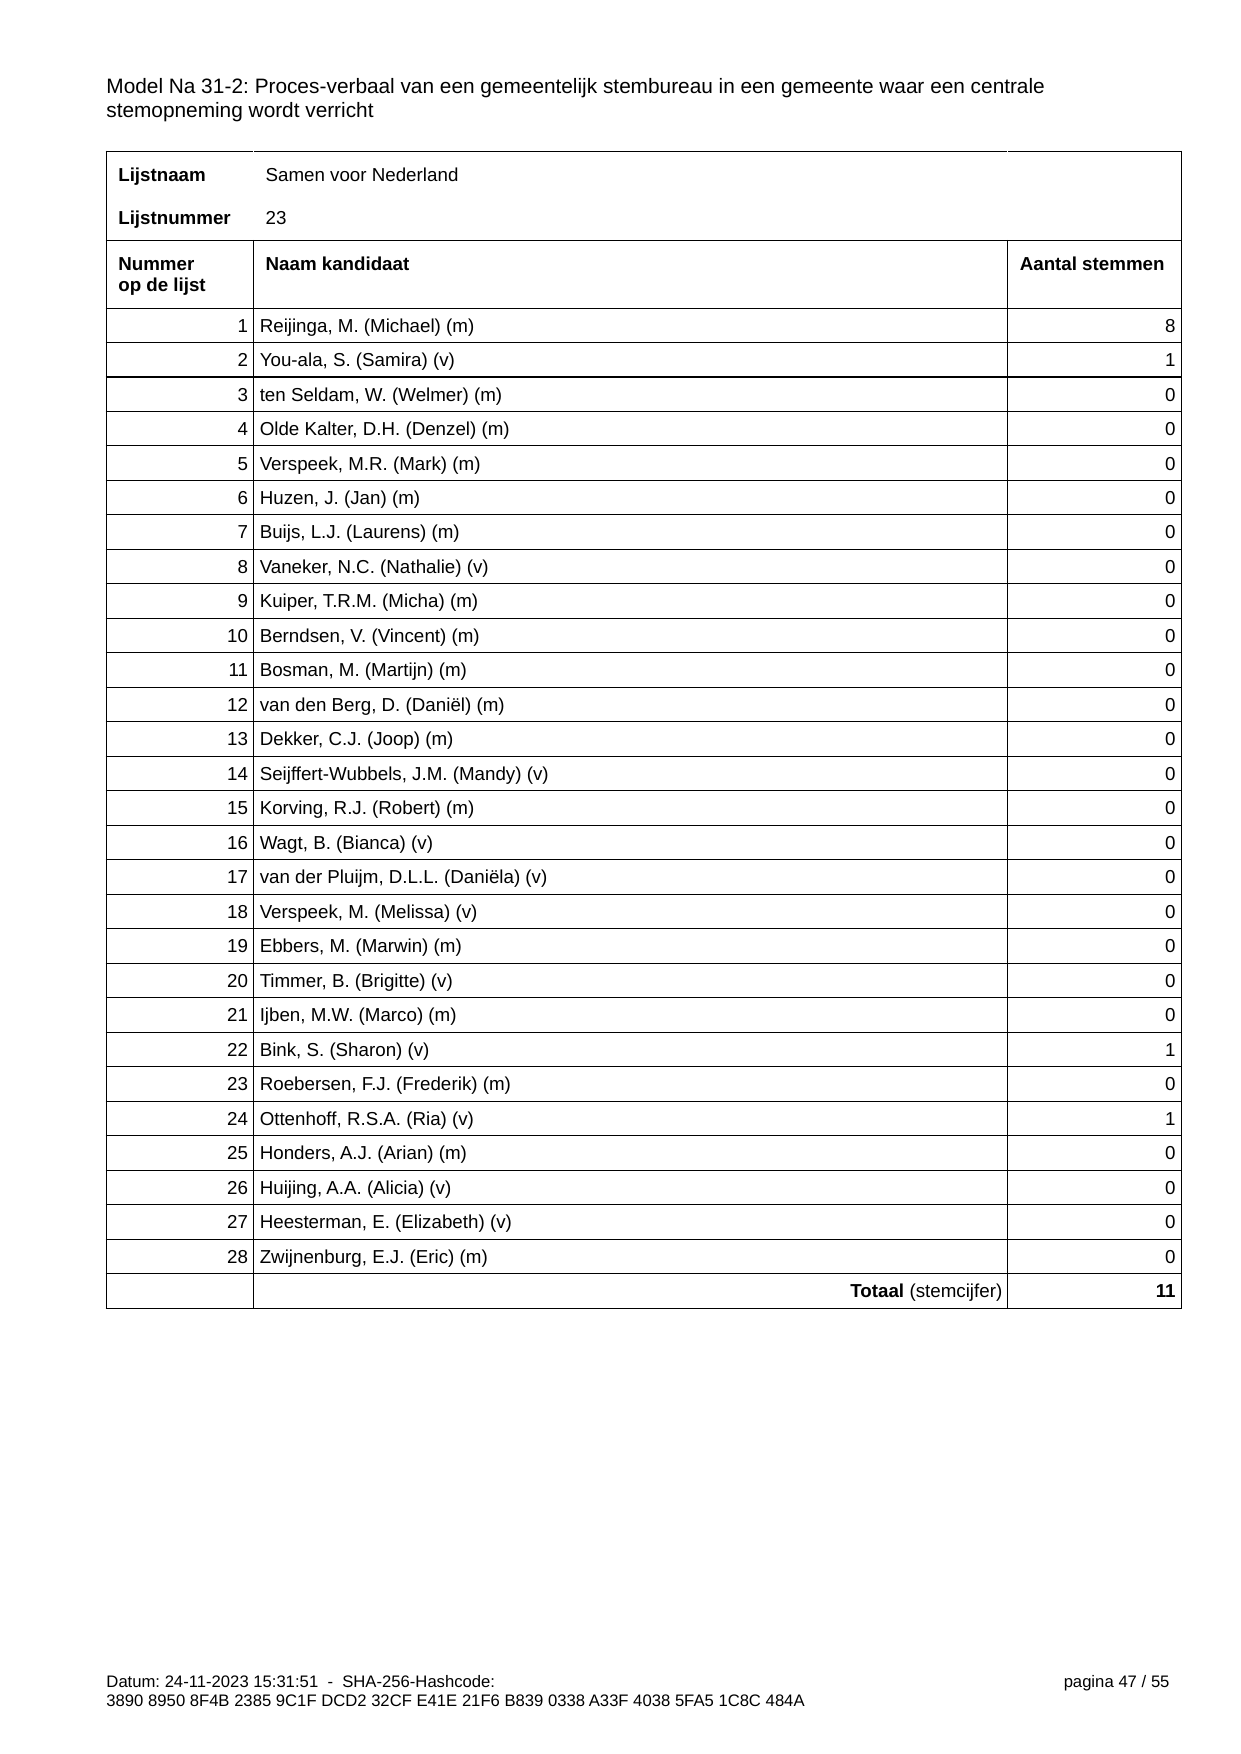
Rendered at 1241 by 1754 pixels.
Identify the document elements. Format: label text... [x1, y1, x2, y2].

table_cell van den Berg, D. (Daniël) (m) [254, 688, 1007, 721]
table_cell Huijing, A.A. (Alicia) (v) [254, 1171, 1007, 1204]
table_cell Reijinga, M. (Michael) (m) [254, 309, 1007, 342]
table_cell You-ala, S. (Samira) (v) [254, 343, 1007, 376]
table_cell Naam kandidaat [254, 241, 1007, 307]
table_cell 0 [1008, 929, 1181, 963]
table_cell Verspeek, M.R. (Mark) (m) [254, 446, 1007, 480]
table_cell 0 [1008, 1067, 1181, 1101]
table_cell Kuiper, T.R.M. (Micha) (m) [254, 584, 1007, 618]
table_cell 28 [107, 1240, 253, 1273]
table_cell Zwijnenburg, E.J. (Eric) (m) [254, 1240, 1007, 1273]
table_cell Seijffert-Wubbels, J.M. (Mandy) (v) [254, 757, 1007, 790]
table_cell 0 [1008, 791, 1181, 825]
table_cell 0 [1008, 826, 1181, 859]
table_cell Wagt, B. (Bianca) (v) [254, 826, 1007, 859]
table_cell ten Seldam, W. (Welmer) (m) [254, 378, 1007, 411]
table_header Samen voor Nederland 23 [254, 152, 1007, 240]
table_cell 26 [107, 1171, 253, 1204]
table_cell 11 [1008, 1274, 1181, 1307]
table_cell 11 [107, 653, 253, 687]
table_cell 8 [107, 550, 253, 583]
table_cell 0 [1008, 964, 1181, 997]
table_cell 0 [1008, 550, 1181, 583]
table_cell Timmer, B. (Brigitte) (v) [254, 964, 1007, 997]
table_cell 0 [1008, 1240, 1181, 1273]
table_cell 0 [1008, 653, 1181, 687]
table_cell 0 [1008, 895, 1181, 928]
table_cell 10 [107, 619, 253, 652]
table_cell [107, 1274, 253, 1307]
table_cell 20 [107, 964, 253, 997]
table_cell 0 [1008, 860, 1181, 894]
table_cell 14 [107, 757, 253, 790]
table_cell 15 [107, 791, 253, 825]
table_cell 0 [1008, 722, 1181, 756]
table_cell 0 [1008, 1136, 1181, 1169]
table_cell Honders, A.J. (Arian) (m) [254, 1136, 1007, 1169]
table_cell Korving, R.J. (Robert) (m) [254, 791, 1007, 825]
table_cell 1 [107, 309, 253, 342]
table_cell 0 [1008, 412, 1181, 445]
table_cell 25 [107, 1136, 253, 1169]
table_cell Vaneker, N.C. (Nathalie) (v) [254, 550, 1007, 583]
table_cell 16 [107, 826, 253, 859]
table_cell 0 [1008, 481, 1181, 514]
table_cell Buijs, L.J. (Laurens) (m) [254, 515, 1007, 549]
table_cell 0 [1008, 757, 1181, 790]
table_cell Dekker, C.J. (Joop) (m) [254, 722, 1007, 756]
table_cell 21 [107, 998, 253, 1032]
table_cell Bosman, M. (Martijn) (m) [254, 653, 1007, 687]
table_cell Totaal (stemcijfer) [254, 1274, 1007, 1307]
table_cell 23 [107, 1067, 253, 1101]
table_cell Heesterman, E. (Elizabeth) (v) [254, 1205, 1007, 1238]
table_cell 8 [1008, 309, 1181, 342]
table_header [1008, 152, 1181, 240]
table_cell 19 [107, 929, 253, 963]
table_cell 3 [107, 378, 253, 411]
table_cell 18 [107, 895, 253, 928]
table_cell 5 [107, 446, 253, 480]
table_cell 27 [107, 1205, 253, 1238]
table_cell Bink, S. (Sharon) (v) [254, 1033, 1007, 1066]
table_cell 0 [1008, 584, 1181, 618]
table_cell 7 [107, 515, 253, 549]
table_cell 0 [1008, 1205, 1181, 1238]
table_cell 1 [1008, 1102, 1181, 1135]
table_cell 13 [107, 722, 253, 756]
table_header Lijstnaam Lijstnummer [107, 152, 253, 240]
table_cell 24 [107, 1102, 253, 1135]
table_cell Nummer op de lijst [107, 241, 253, 307]
table_cell 0 [1008, 619, 1181, 652]
table_cell Ijben, M.W. (Marco) (m) [254, 998, 1007, 1032]
table_cell 6 [107, 481, 253, 514]
table_cell 0 [1008, 446, 1181, 480]
table_cell 1 [1008, 1033, 1181, 1066]
table_cell 0 [1008, 688, 1181, 721]
table_cell 0 [1008, 378, 1181, 411]
table_cell Ebbers, M. (Marwin) (m) [254, 929, 1007, 963]
table_cell 9 [107, 584, 253, 618]
table_cell Olde Kalter, D.H. (Denzel) (m) [254, 412, 1007, 445]
table_cell 22 [107, 1033, 253, 1066]
table_cell Aantal stemmen [1008, 241, 1181, 307]
table_cell Huzen, J. (Jan) (m) [254, 481, 1007, 514]
table_cell 12 [107, 688, 253, 721]
table_cell Roebersen, F.J. (Frederik) (m) [254, 1067, 1007, 1101]
table_cell Berndsen, V. (Vincent) (m) [254, 619, 1007, 652]
table_cell 0 [1008, 1171, 1181, 1204]
table_cell Verspeek, M. (Melissa) (v) [254, 895, 1007, 928]
table_cell 4 [107, 412, 253, 445]
table_cell 17 [107, 860, 253, 894]
table_cell 0 [1008, 515, 1181, 549]
table_cell 2 [107, 343, 253, 376]
table_cell 0 [1008, 998, 1181, 1032]
table_cell 1 [1008, 343, 1181, 376]
table_cell Ottenhoff, R.S.A. (Ria) (v) [254, 1102, 1007, 1135]
table_cell van der Pluijm, D.L.L. (Daniëla) (v) [254, 860, 1007, 894]
